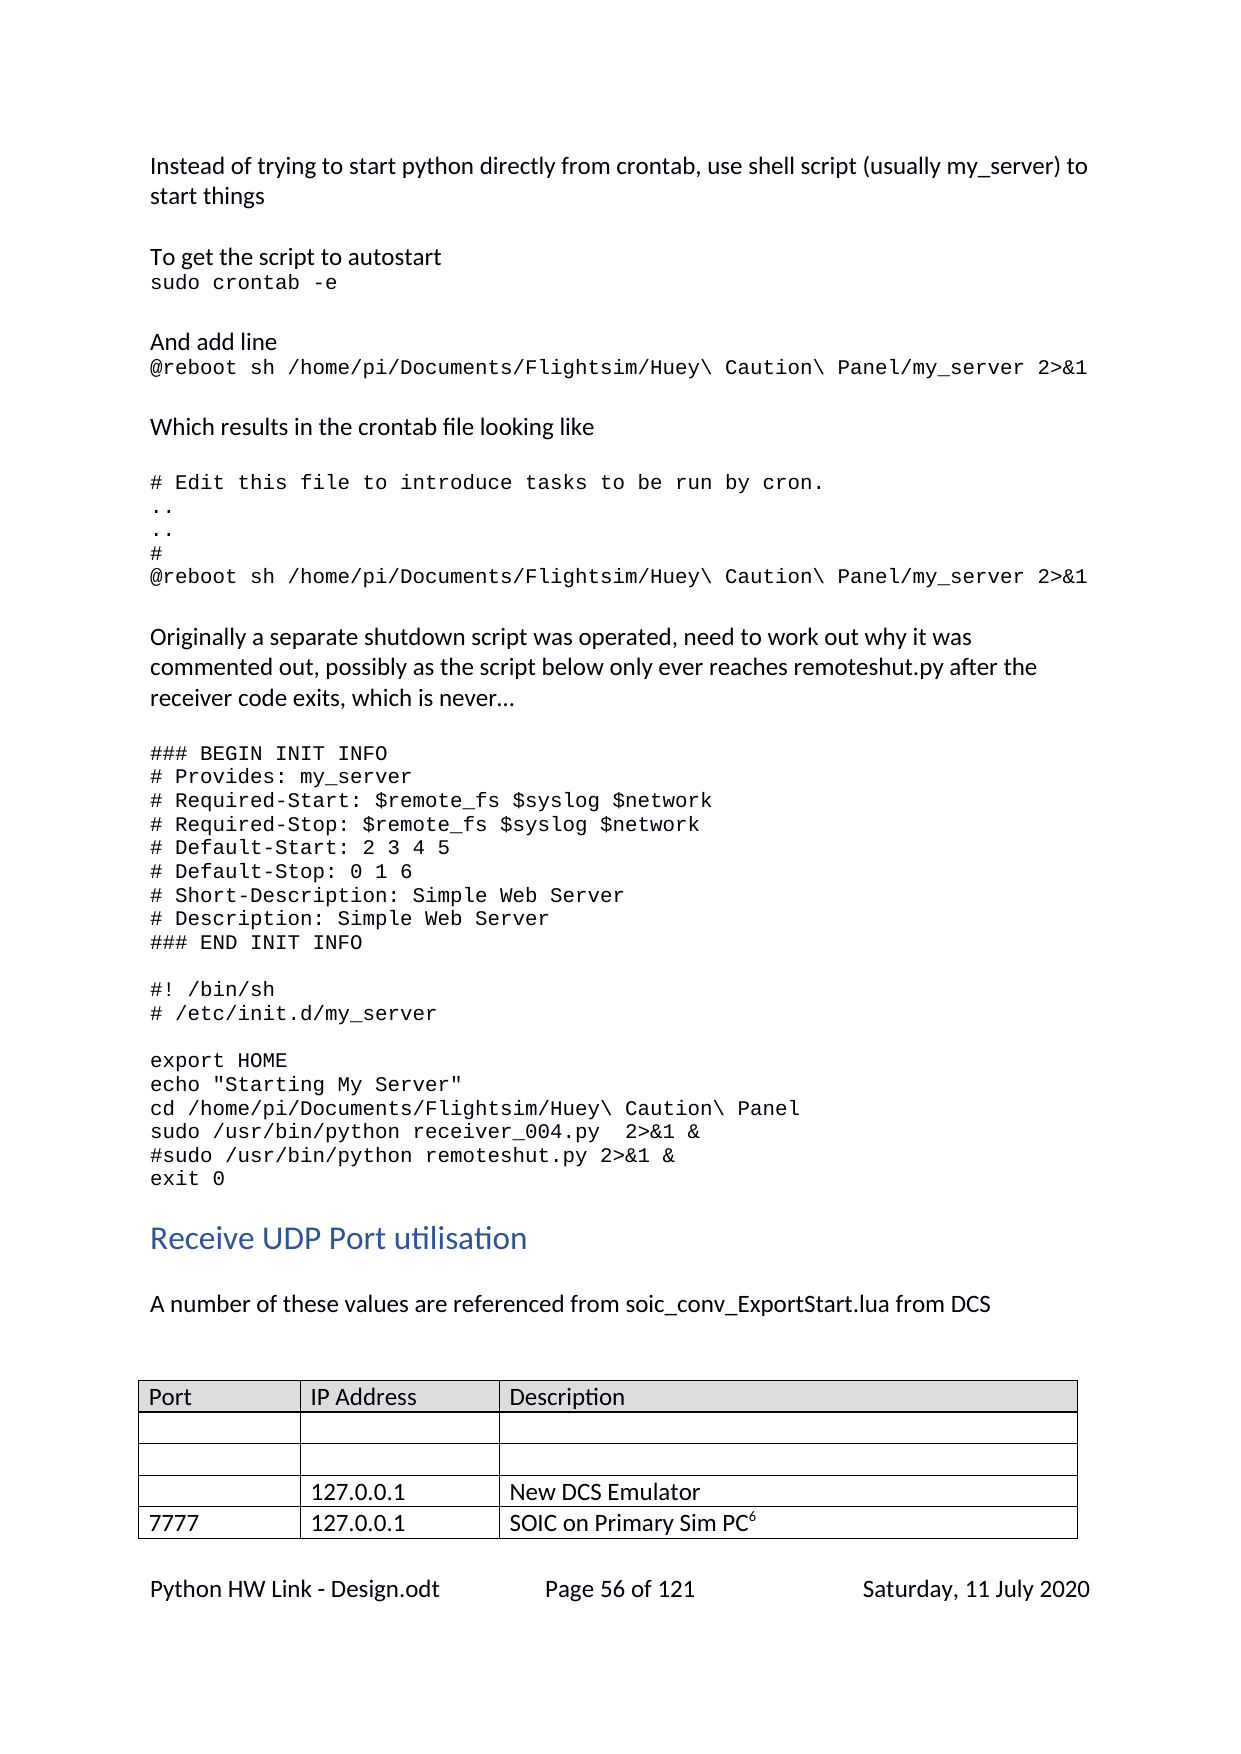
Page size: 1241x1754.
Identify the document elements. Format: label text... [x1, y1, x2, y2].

text # /etc/init.d/my_server [150, 1003, 1090, 1027]
text sudo /usr/bin/python receiver_004.py 2>&1 & [150, 1121, 1090, 1145]
table_header IP Address [301, 1381, 499, 1411]
text sudo crontab -e [150, 272, 1090, 296]
text @reboot sh /home/pi/Documents/Flightsim/Huey\ Caution\ Panel/my_server 2>&1 [150, 567, 1090, 590]
text # Provides: my_server [150, 766, 1090, 790]
table_cell [139, 1413, 300, 1443]
text ### END INIT INFO [150, 932, 1090, 956]
table_cell 127.0.0.1 [301, 1507, 499, 1538]
text Which results in the crontab file looking like [150, 411, 1090, 441]
table_header Port [139, 1381, 300, 1411]
table_cell [301, 1413, 499, 1443]
text A number of these values are referenced from soic_conv_ExportStart.lua from DCS [150, 1288, 1090, 1319]
text #sudo /usr/bin/python remoteshut.py 2>&1 & [150, 1145, 1090, 1168]
text # Default-Stop: 0 1 6 [150, 861, 1090, 885]
table_cell [500, 1413, 1077, 1443]
text # [150, 543, 1090, 567]
text # Edit this file to introduce tasks to be run by cron. [150, 472, 1090, 496]
text #! /bin/sh [150, 979, 1090, 1003]
table_cell [301, 1444, 499, 1474]
text # Required-Start: $remote_fs $syslog $network [150, 790, 1090, 814]
table_cell New DCS Emulator [500, 1476, 1077, 1506]
text export HOME [150, 1050, 1090, 1074]
text .. [150, 496, 1090, 519]
table_cell 7777 [139, 1507, 300, 1538]
text cd /home/pi/Documents/Flightsim/Huey\ Caution\ Panel [150, 1097, 1090, 1121]
text .. [150, 519, 1090, 543]
text echo "Starting My Server" [150, 1074, 1090, 1097]
text # Description: Simple Web Server [150, 908, 1090, 932]
text ### BEGIN INIT INFO [150, 743, 1090, 766]
text # Required-Stop: $remote_fs $syslog $network [150, 814, 1090, 837]
text Originally a separate shutdown script was operated, need to work out why it was commented out, possibly as the script below only ever reaches remoteshut.py after the receiver code exits, which is never… [150, 621, 1090, 712]
table_cell SOIC on Primary Sim PC [500, 1507, 1077, 1538]
text Instead of trying to start python directly from crontab, use shell script (usually my_server) to [150, 150, 1090, 181]
text # Default-Start: 2 3 4 5 [150, 837, 1090, 861]
table_cell 127.0.0.1 [301, 1476, 499, 1506]
table_cell [500, 1444, 1077, 1474]
text And add line [150, 326, 1090, 357]
subtitle Receive UDP Port utilisation [150, 1217, 1090, 1258]
text @reboot sh /home/pi/Documents/Flightsim/Huey\ Caution\ Panel/my_server 2>&1 [150, 357, 1090, 380]
text exit 0 [150, 1168, 1090, 1192]
text # Short-Description: Simple Web Server [150, 885, 1090, 908]
table_header Description [500, 1381, 1077, 1411]
table_cell [139, 1476, 300, 1506]
table_cell [139, 1444, 300, 1474]
text To get the script to autostart [150, 242, 1090, 272]
text start things [150, 181, 1090, 211]
